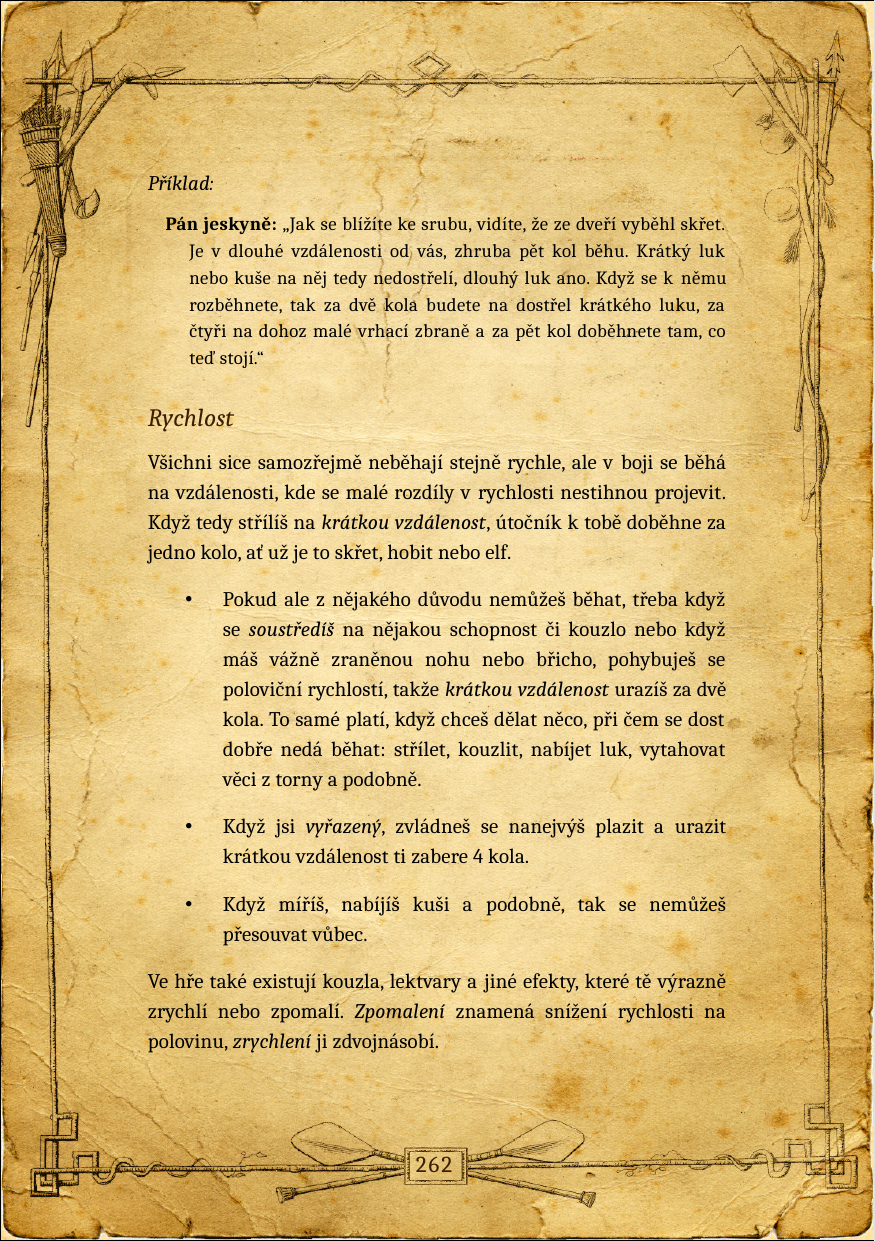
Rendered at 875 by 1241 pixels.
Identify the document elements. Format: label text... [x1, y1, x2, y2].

text Příklad: [148, 172, 726, 196]
list Když jsi vyřazený, zvládneš se nanejvýš plazit a⁠ urazit krátkou vzdálenost ti zabere 4 kola. [185, 815, 726, 869]
text Pán jeskyně: „Jak se blížíte ke srubu, vidíte, že ze dveří vyběhl skřet. Je v⁠ dlouhé vzdálenosti od vás, zhruba pět kol běhu. Krátký luk nebo kuše na něj tedy nedostřelí, dlouhý luk ano. Když se k⁠ němu rozběhnete, tak za dvě kola budete na dostřel krátkého luku, za čtyři na dohoz malé vrhací zbraně a⁠ za pět kol doběhnete tam, co teď stojí.“ [165, 213, 726, 369]
list Pokud ale z⁠ nějakého důvodu nemůžeš běhat, třeba když se soustředíš na nějakou schopnost či kouzlo nebo když máš vážně zraněnou nohu nebo břicho, pohybuješ se poloviční rychlostí, takže krátkou vzdálenost urazíš za dvě kola. To samé platí, když chceš dělat něco, při čem se dost dobře nedá běhat: střílet, kouzlit, nabíjet luk, vytahovat věci z⁠ torny a⁠ podobně. [185, 588, 726, 791]
text Ve hře také existují kouzla, lektvary a⁠ jiné efekty, které tě výrazně zrychlí nebo zpomalí. Zpomalení znamená snížení rychlosti na polovinu, zrychlení ji zdvojnásobí. [148, 970, 726, 1054]
list Když míříš, nabíjíš kuši a⁠ podobně, tak se nemůžeš přesouvat vůbec. [185, 892, 726, 946]
picture [1, 1, 874, 1240]
text Všichni sice samozřejmě neběhají stejně rychle, ale v⁠ boji se běhá na vzdálenosti, kde se malé rozdíly v⁠ rychlosti nestihnou projevit. Když tedy střílíš na krátkou vzdálenost, útočník k⁠ tobě doběhne za jedno kolo, ať už je to skřet, hobit nebo elf. [148, 451, 726, 564]
subtitle Rychlost [148, 404, 726, 433]
